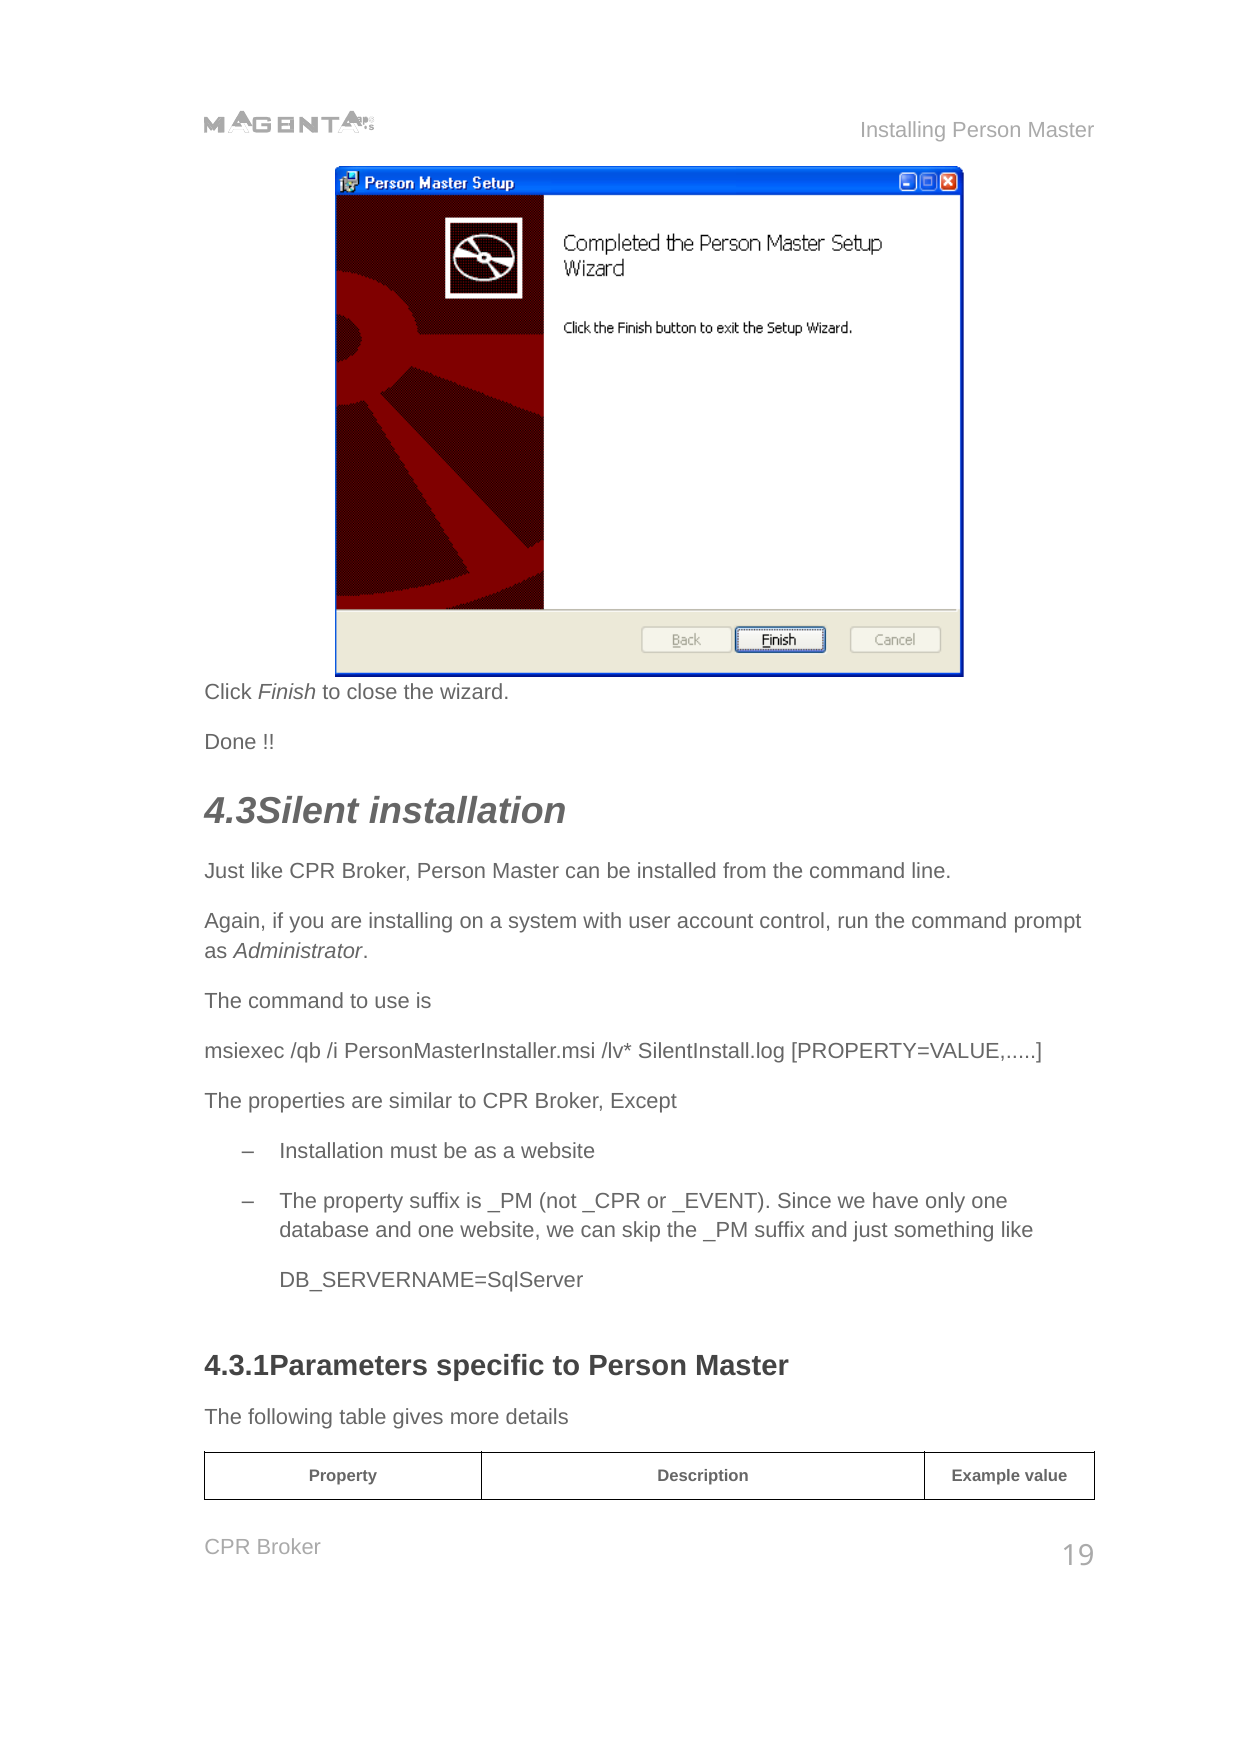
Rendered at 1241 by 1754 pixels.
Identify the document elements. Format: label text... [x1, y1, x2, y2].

text Done !! [204, 726, 1094, 756]
table_header Property [205, 1453, 481, 1498]
list The property suffix is _PM (not _CPR or _EVENT). Since we have only one database and one website, we can skip the _PM suffix and just something like [242, 1185, 1094, 1243]
list Installation must be as a website [242, 1135, 1094, 1164]
picture [335, 166, 964, 677]
text Just like CPR Broker, Person Master can be installed from the command line. [204, 856, 1094, 885]
table_header Example value [925, 1453, 1094, 1498]
text Again, if you are installing on a system with user account control, run the command prompt as Administrator. [204, 906, 1094, 964]
table_header Description [482, 1453, 924, 1498]
text Click Finish to close the wizard. [204, 677, 1094, 706]
text The following table gives more details [204, 1401, 1094, 1431]
text The properties are similar to CPR Broker, Except [204, 1085, 1094, 1114]
subtitle Parameters specific to Person Master [204, 1328, 1094, 1387]
list DB_SERVERNAME=SqlServer [242, 1264, 1094, 1293]
text msiexec /qb /i PersonMasterInstaller.msi /lv* SilentInstall.log [PROPERTY=VALUE,.....] [204, 1035, 1094, 1064]
text The command to use is [204, 985, 1094, 1014]
subtitle Silent installation [204, 776, 1094, 835]
